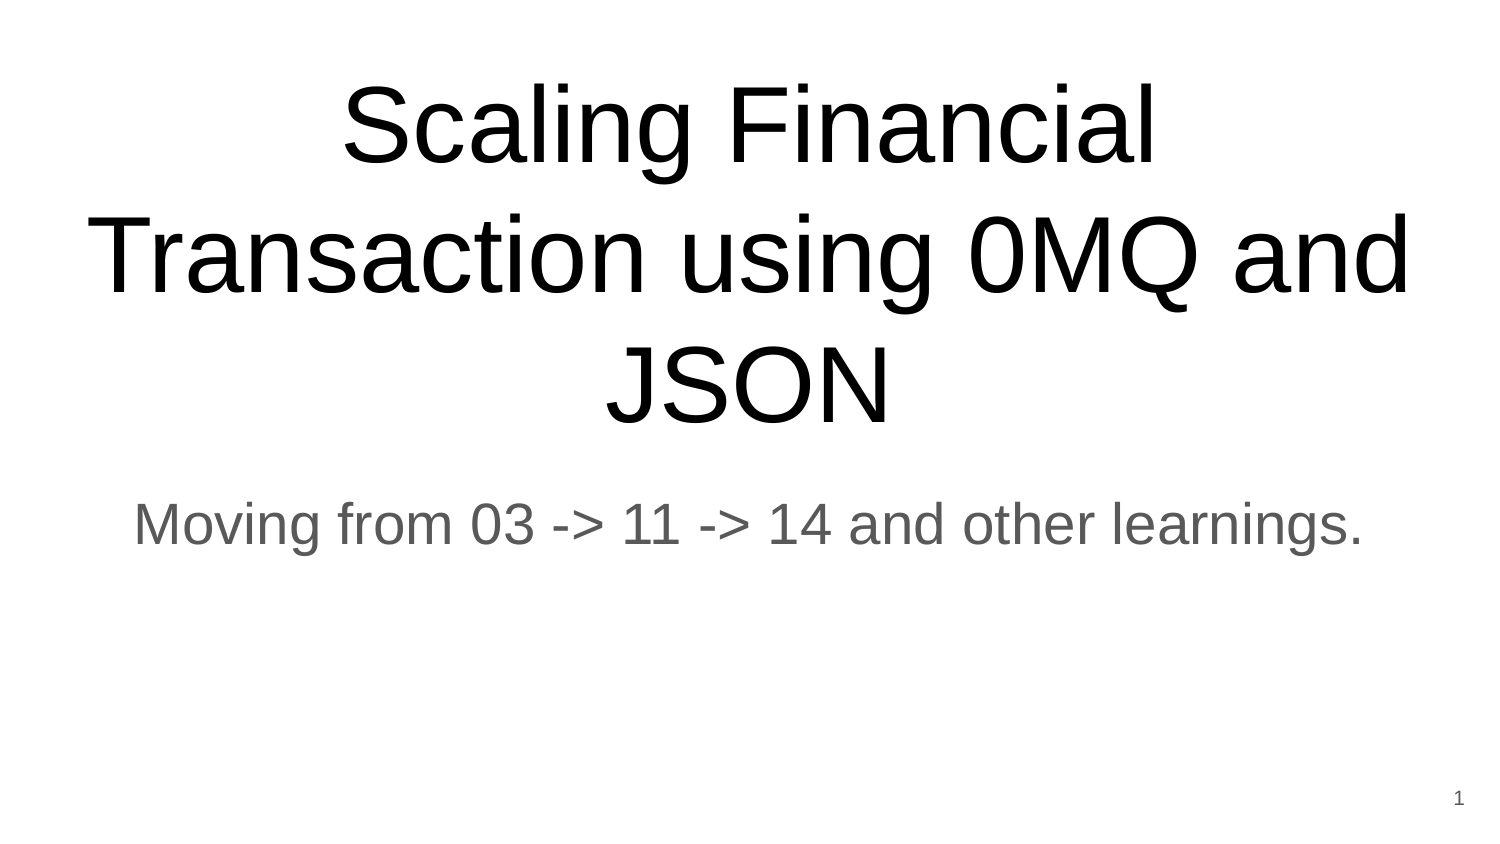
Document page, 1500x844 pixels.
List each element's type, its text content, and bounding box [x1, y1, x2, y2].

slide_number [1389, 764, 1480, 830]
subtitle Moving from 03 -> 11 -> 14 and other learnings. [51, 471, 1449, 602]
title Scaling Financial Transaction using 0MQ and JSON [51, 122, 1449, 459]
